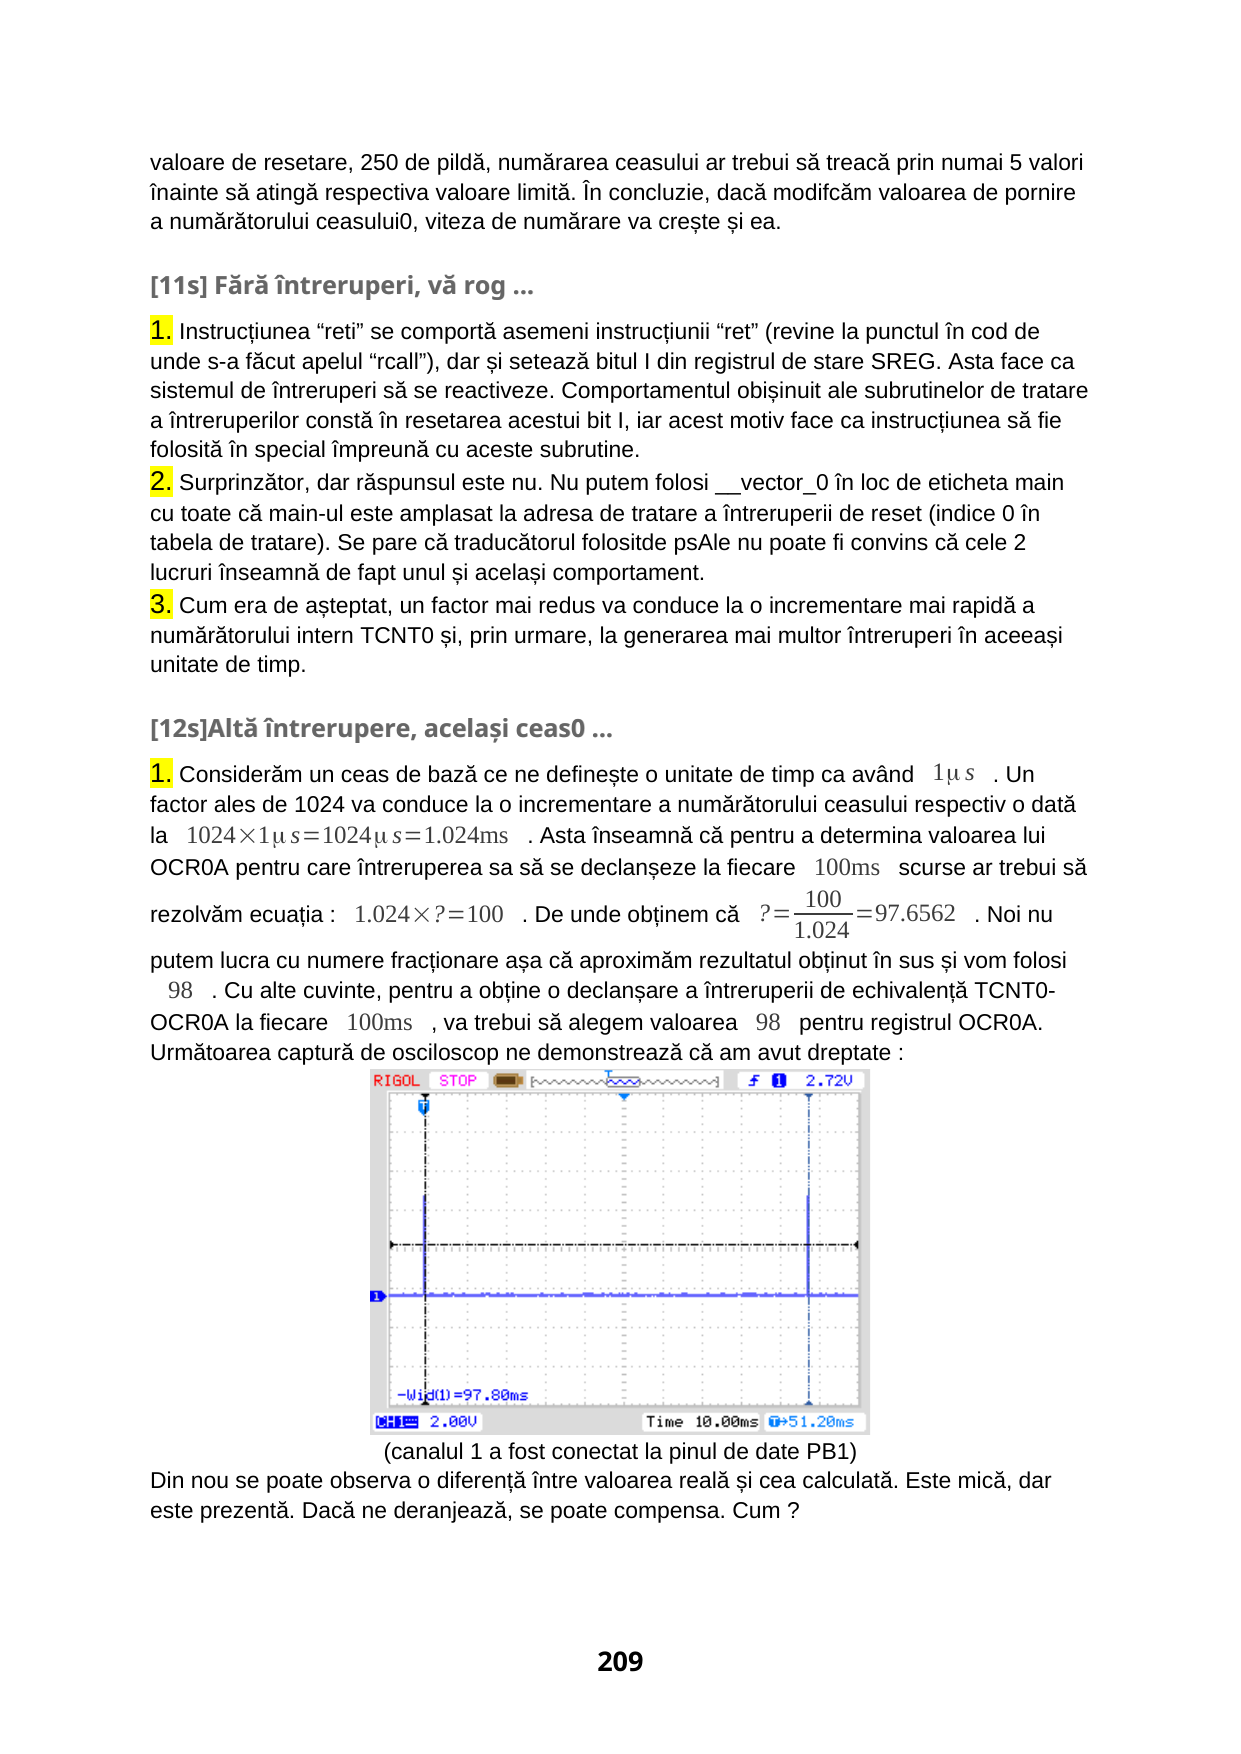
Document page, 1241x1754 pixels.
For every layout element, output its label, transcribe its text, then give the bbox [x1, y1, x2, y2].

subtitle 1. Instrucțiunea “reti” se comportă asemeni instrucțiunii “ret” (revine la punctul în cod de unde s-a făcut apelul “rcall”), dar și setează bitul I din registrul de stare SREG. Asta face ca sistemul de întreruperi să se reactiveze. Comportamentul obișinuit ale subrutinelor de tratare a întreruperilor constă în resetarea acestui bit I, iar acest motiv face ca instrucțiunea să fie folosită în special împreună cu aceste subrutine. [150, 315, 1091, 463]
subtitle Din nou se poate observa o diferență între valoarea reală și cea calculată. Este mică, dar este prezentă. Dacă ne deranjează, se poate compensa. Cum ? [150, 1468, 1091, 1523]
subtitle 3. Cum era de așteptat, un factor mai redus va conduce la o incrementare mai rapidă a numărătorului intern TCNT0 și, prin urmare, la generarea mai multor întreruperi în aceeași unitate de timp. [150, 588, 1091, 678]
subtitle [12s]Altă întrerupere, același ceas0 ... [150, 711, 1091, 744]
subtitle 2. Surprinzător, dar răspunsul este nu. Nu putem folosi __vector_0 în loc de eticheta main cu toate că main-ul este amplasat la adresa de tratare a întreruperii de reset (indice 0 în tabela de tratare). Se pare că traducătorul folositde psAle nu poate fi convins că cele 2 lucruri înseamnă de fapt unul și același comportament. [150, 466, 1091, 585]
subtitle [11s] Fără întreruperi, vă rog ... [150, 267, 1091, 301]
picture [370, 1069, 871, 1435]
subtitle 1. Considerăm un ceas de bază ce ne definește o unitate de timp ca având. Un factor ales de 1024 va conduce la o incrementare a numărătorului ceasului respectiv o dată la. Asta înseamnă că pentru a determina valoarea lui OCR0A pentru care întreruperea sa să se declanșeze la fiecarescurse ar trebui să rezolvăm ecuația :. De unde obținem că. Noi nu putem lucra cu numere fracționare așa că aproximăm rezultatul obținut în sus și vom folosi. Cu alte cuvinte, pentru a obține o declanșare a întreruperii de echivalență TCNT0-OCR0A la fiecare, va trebui să alegem valoareapentru registrul OCR0A. [150, 758, 1091, 1036]
subtitle (canalul 1 a fost conectat la pinul de date PB1) [150, 1435, 1091, 1464]
subtitle Următoarea captură de osciloscop ne demonstrează că am avut dreptate : [150, 1040, 1091, 1066]
subtitle valoare de resetare, 250 de pildă, numărarea ceasului ar trebui să treacă prin numai 5 valori înainte să atingă respectiva valoare limită. În concluzie, dacă modifcăm valoarea de pornire a numărătorului ceasului0, viteza de numărare va crește și ea. [150, 150, 1091, 234]
